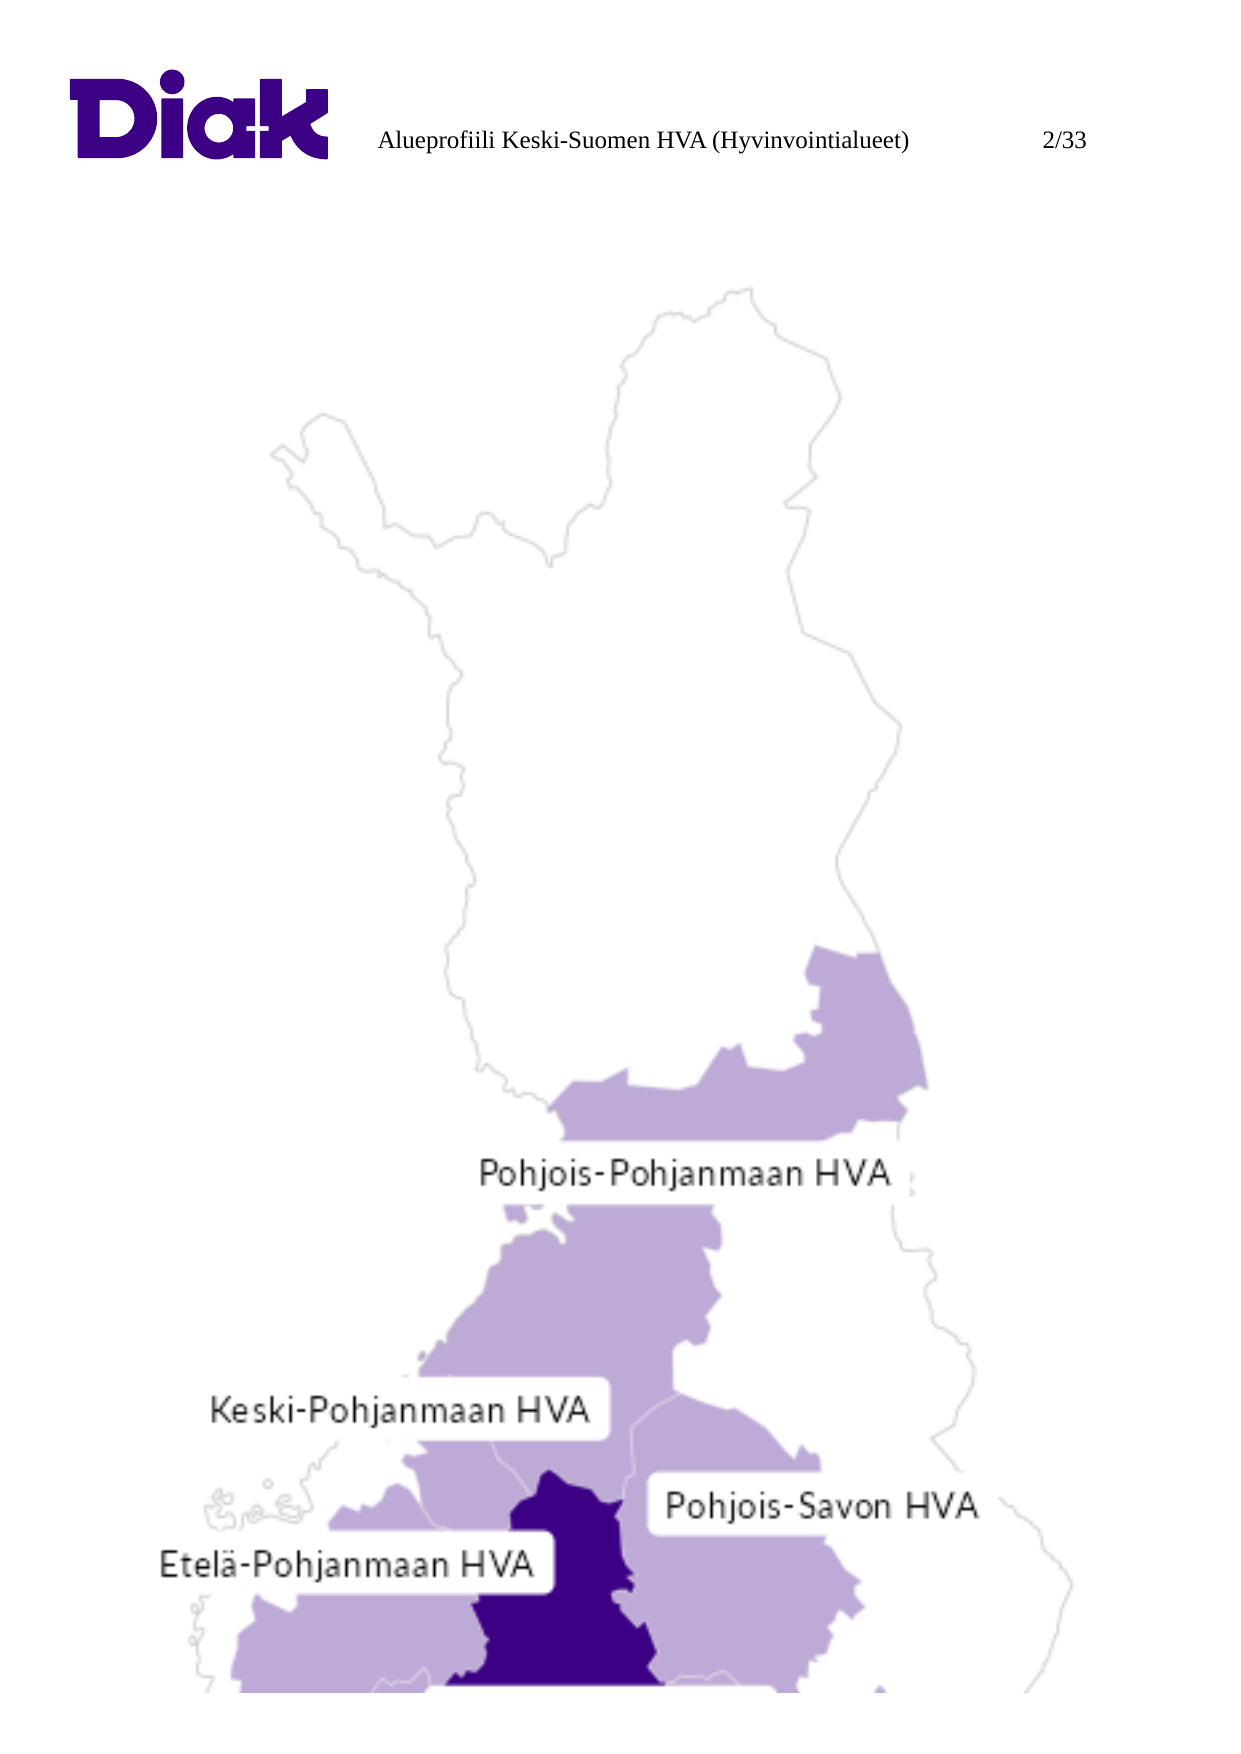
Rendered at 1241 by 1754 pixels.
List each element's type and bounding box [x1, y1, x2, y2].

picture [61, 196, 1179, 1693]
